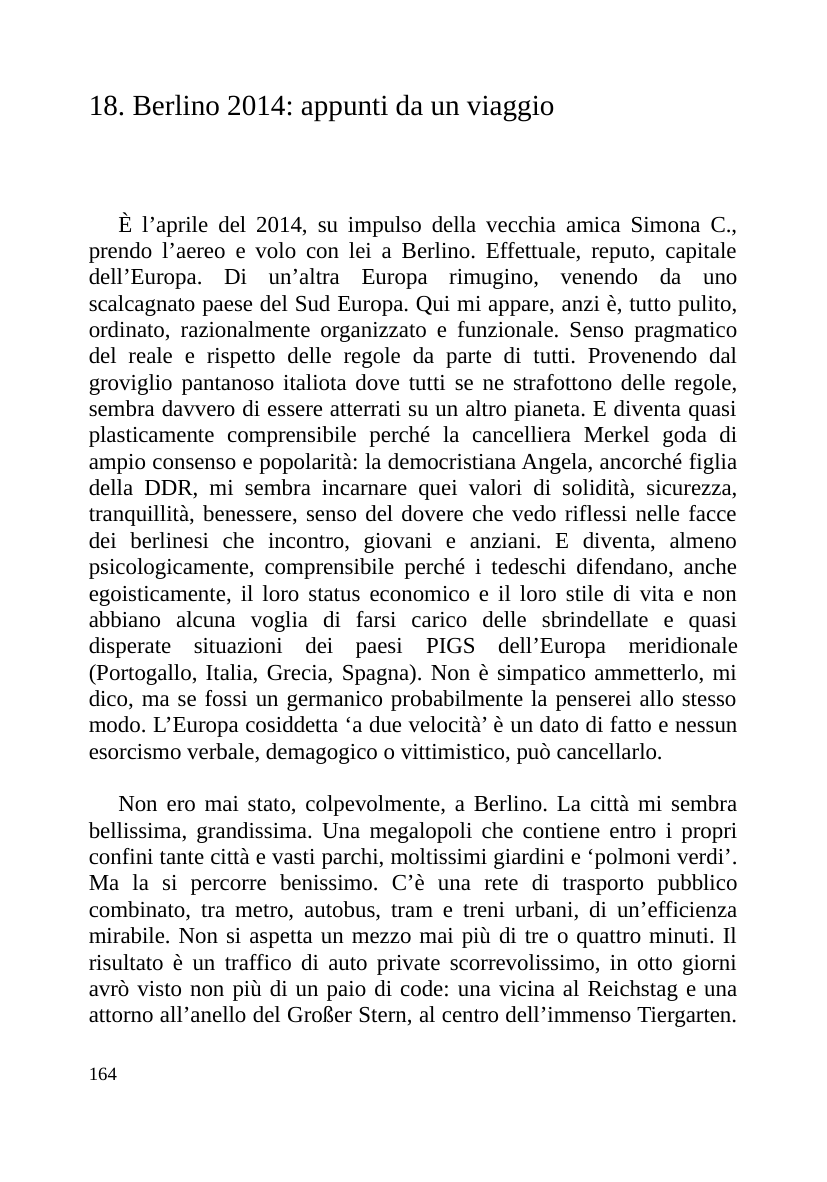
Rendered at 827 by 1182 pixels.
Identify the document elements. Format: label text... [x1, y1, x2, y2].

subtitle 18. Berlino 2014: appunti da un viaggio [88, 88, 738, 122]
text Non ero mai stato, colpevolmente, a Berlino. La città mi sembra bellissima, grandissima. Una megalopoli che contiene entro i propri confini tante città e vasti parchi, moltissimi giardini e ‘polmoni verdi’. Ma la si percorre benissimo. C’è una rete di trasporto pubblico combinato, tra metro, autobus, tram e treni urbani, di un’efficienza mirabile. Non si aspetta un mezzo mai più di tre o quattro minuti. Il risultato è un traffico di auto private scorrevolissimo, in otto giorni avrò visto non più di un paio di code: una vicina al Reichstag e una attorno all’anello del Großer Stern, al centro dell’immenso Tiergarten. [88, 790, 738, 1028]
text È l’aprile del 2014, su impulso della vecchia amica Simona C., prendo l’aereo e volo con lei a Berlino. Effettuale, reputo, capitale dell’Europa. Di un’altra Europa rimugino, venendo da uno scalcagnato paese del Sud Europa. Qui mi appare, anzi è, tutto pulito, ordinato, razionalmente organizzato e funzionale. Senso pragmatico del reale e rispetto delle regole da parte di tutti. Provenendo dal groviglio pantanoso italiota dove tutti se ne strafottono delle regole, sembra davvero di essere atterrati su un altro pianeta. E diventa quasi plasticamente comprensibile perché la cancelliera Merkel goda di ampio consenso e popolarità: la democristiana Angela, ancorché figlia della DDR, mi sembra incarnare quei valori di solidità, sicurezza, tranquillità, benessere, senso del dovere che vedo riflessi nelle facce dei berlinesi che incontro, giovani e anziani. E diventa, almeno psicologicamente, comprensibile perché i tedeschi difendano, anche egoisticamente, il loro status economico e il loro stile di vita e non abbiano alcuna voglia di farsi carico delle sbrindellate e quasi disperate situazioni dei paesi pigs dell’Europa meridionale (Portogallo, Italia, Grecia, Spagna). Non è simpatico ammetterlo, mi dico, ma se fossi un germanico probabilmente la penserei allo stesso modo. L’Europa cosiddetta ‘a due velocità’ è un dato di fatto e nessun esorcismo verbale, demagogico o vittimistico, può cancellarlo. [88, 211, 738, 764]
